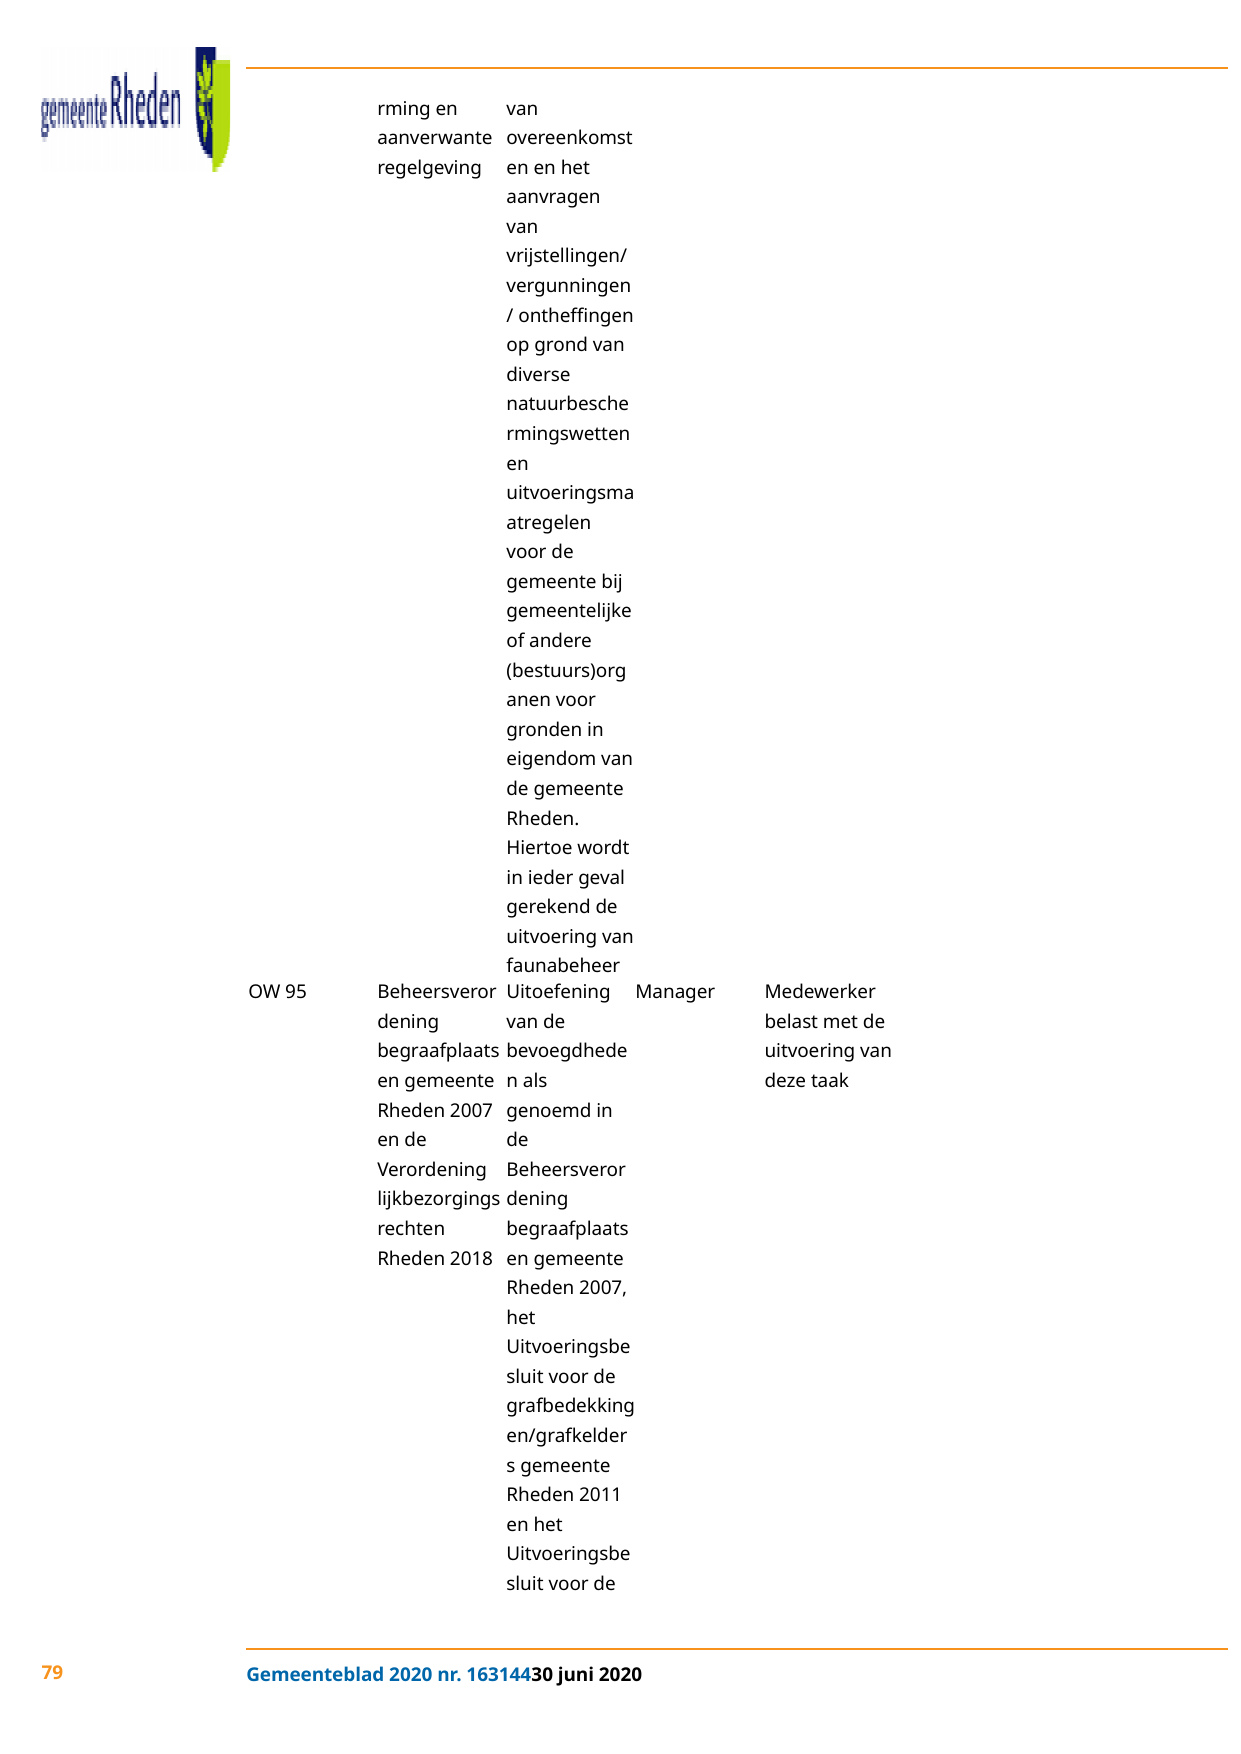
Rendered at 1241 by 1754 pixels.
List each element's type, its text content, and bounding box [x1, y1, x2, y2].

table_cell Beheersverordening begraafplaatsen gemeente Rheden 2007 en de Verordening lijkbezorgingsrechten Rheden 2018 [377, 979, 506, 1596]
table_cell [764, 95, 893, 978]
table_cell OW 95 [248, 979, 377, 1596]
table_cell [894, 979, 1152, 1596]
table_cell van overeenkomsten en het aanvragen van vrijstellingen/vergunningen/ ontheffingen op grond van diverse natuurbeschermingswetten en uitvoeringsmaatregelen voor de gemeente bij gemeentelijke of andere (bestuurs)organen voor gronden in eigendom van de gemeente Rheden. Hiertoe wordt in ieder geval gerekend de uitvoering van faunabeheer [506, 95, 635, 978]
table_cell [894, 95, 1152, 978]
picture [41, 47, 231, 172]
table_cell Manager [635, 979, 764, 1596]
table_cell [248, 95, 377, 978]
table_cell rming en aanverwante regelgeving [377, 95, 506, 978]
table_cell [635, 95, 764, 978]
table_cell Medewerker belast met de uitvoering van deze taak [764, 979, 893, 1596]
table_cell Uitoefening van de bevoegdheden als genoemd in de Beheersverordening begraafplaatsen gemeente Rheden 2007, het Uitvoeringsbesluit voor de grafbedekkingen/grafkelders gemeente Rheden 2011 en het Uitvoeringsbesluit voor de [506, 979, 635, 1596]
